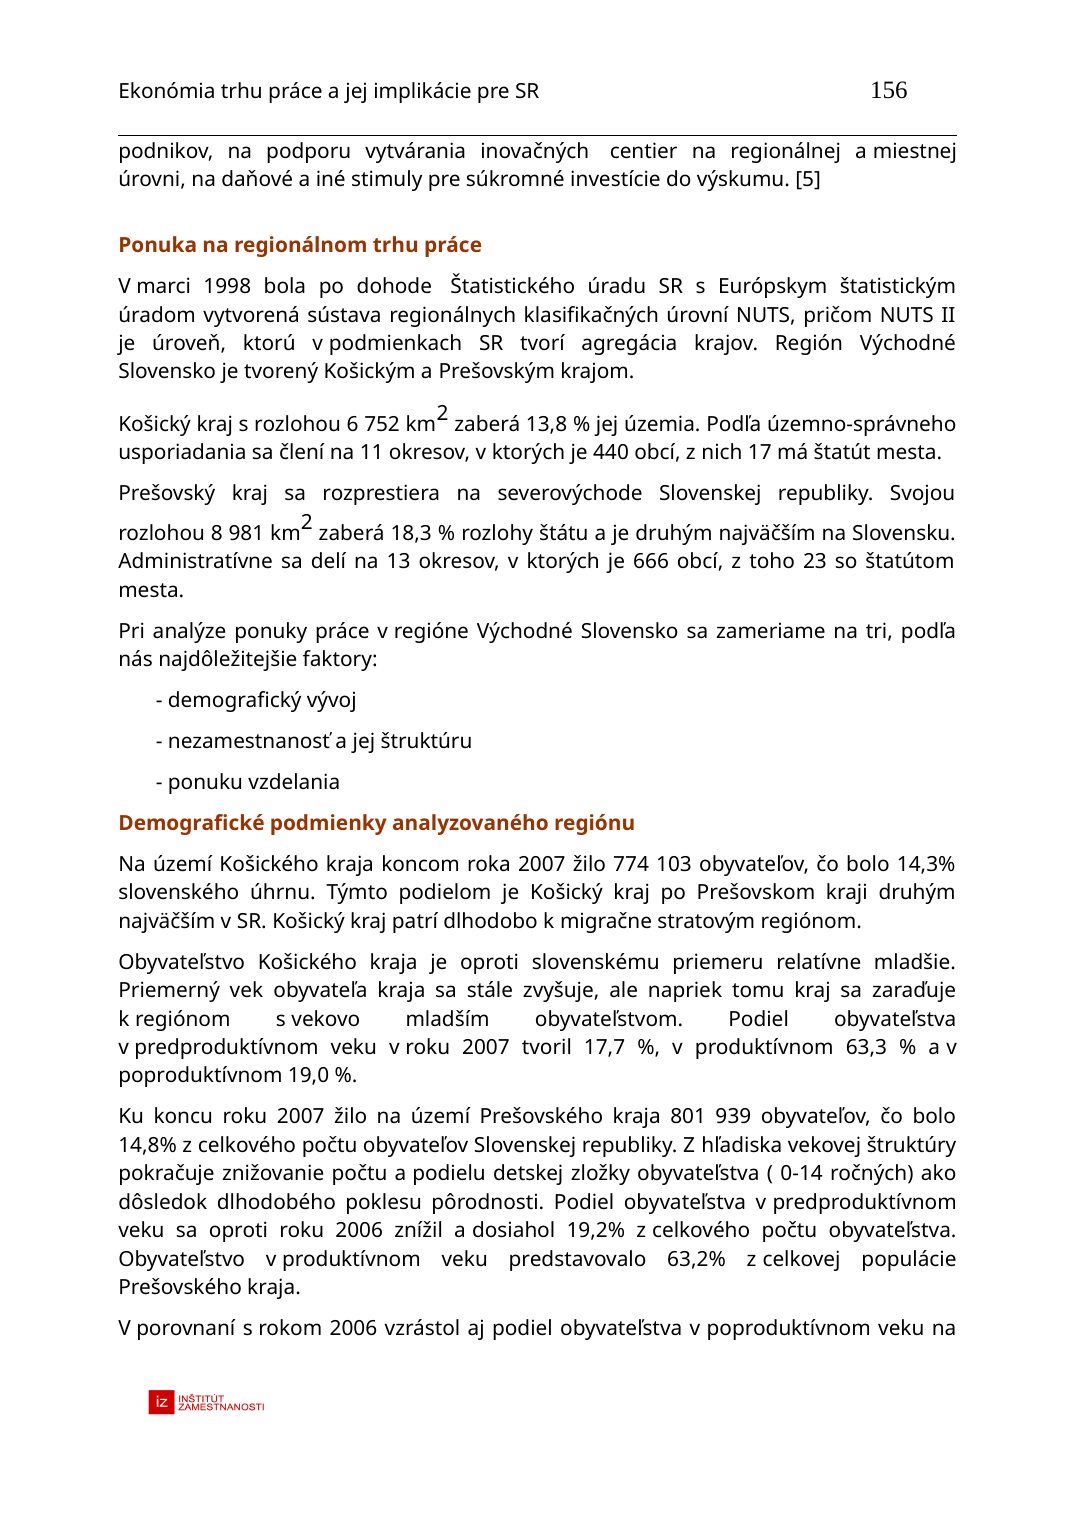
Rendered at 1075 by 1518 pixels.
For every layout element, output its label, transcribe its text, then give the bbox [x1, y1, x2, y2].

text Prešovský kraj sa rozprestiera na severovýchode Slovenskej republiky. Svojou rozlohou 8 981 km2 zaberá 18,3 % rozlohy štátu a je druhým najväčším na Slovensku. Administratívne sa delí na 13 okresov, v ktorých je 666 obcí, z toho 23 so štatútom mesta. [118, 478, 957, 603]
text Na území Košického kraja koncom roka 2007 žilo 774 103 obyvateľov, čo bolo 14,3% slovenského úhrnu. Týmto podielom je Košický kraj po Prešovskom kraji druhým najväčším v SR. Košický kraj patrí dlhodobo k migračne stratovým regiónom. [118, 849, 957, 934]
subtitle Ponuka na regionálnom trhu práce [118, 230, 957, 259]
text - ponuku vzdelania [156, 767, 957, 796]
text V porovnaní s rokom 2006 vzrástol aj podiel obyvateľstva v poproduktívnom veku na [118, 1313, 957, 1342]
text Pri analýze ponuky práce v regióne Východné Slovensko sa zameriame na tri, podľa nás najdôležitejšie faktory: [118, 616, 957, 673]
text podnikov, na podporu vytvárania inovačných centier na regionálnej a miestnej úrovni, na daňové a iné stimuly pre súkromné investície do výskumu. [5] [118, 136, 957, 193]
text - nezamestnanosť a jej štruktúru [156, 726, 957, 755]
text - demografický vývoj [156, 685, 957, 714]
text Obyvateľstvo Košického kraja je oproti slovenskému priemeru relatívne mladšie. Priemerný vek obyvateľa kraja sa stále zvyšuje, ale napriek tomu kraj sa zaraďuje k regiónom s vekovo mladším obyvateľstvom. Podiel obyvateľstva v predproduktívnom veku v roku 2007 tvoril 17,7 %, v produktívnom 63,3 % a v poproduktívnom 19,0 %. [118, 947, 957, 1089]
picture [134, 1370, 278, 1434]
text V marci 1998 bola po dohode Štatistického úradu SR s Európskym štatistickým úradom vytvorená sústava regionálnych klasifikačných úrovní NUTS, pričom NUTS II je úroveň, ktorú v podmienkach SR tvorí agregácia krajov. Región Východné Slovensko je tvorený Košickým a Prešovským krajom. [118, 271, 957, 385]
text Demografické podmienky analyzovaného regiónu [118, 808, 957, 837]
text Košický kraj s rozlohou 6 752 km2 zaberá 13,8 % jej územia. Podľa územno-správneho usporiadania sa člení na 11 okresov, v ktorých je 440 obcí, z nich 17 má štatút mesta. [118, 398, 957, 466]
text Ku koncu roku 2007 žilo na území Prešovského kraja 801 939 obyvateľov, čo bolo 14,8% z celkového počtu obyvateľov Slovenskej republiky. Z hľadiska vekovej štruktúry pokračuje znižovanie počtu a podielu detskej zložky obyvateľstva ( 0-14 ročných) ako dôsledok dlhodobého poklesu pôrodnosti. Podiel obyvateľstva v predproduktívnom veku sa oproti roku 2006 znížil a dosiahol 19,2% z celkového počtu obyvateľstva. Obyvateľstvo v produktívnom veku predstavovalo 63,2% z celkovej populácie Prešovského kraja. [118, 1102, 957, 1301]
